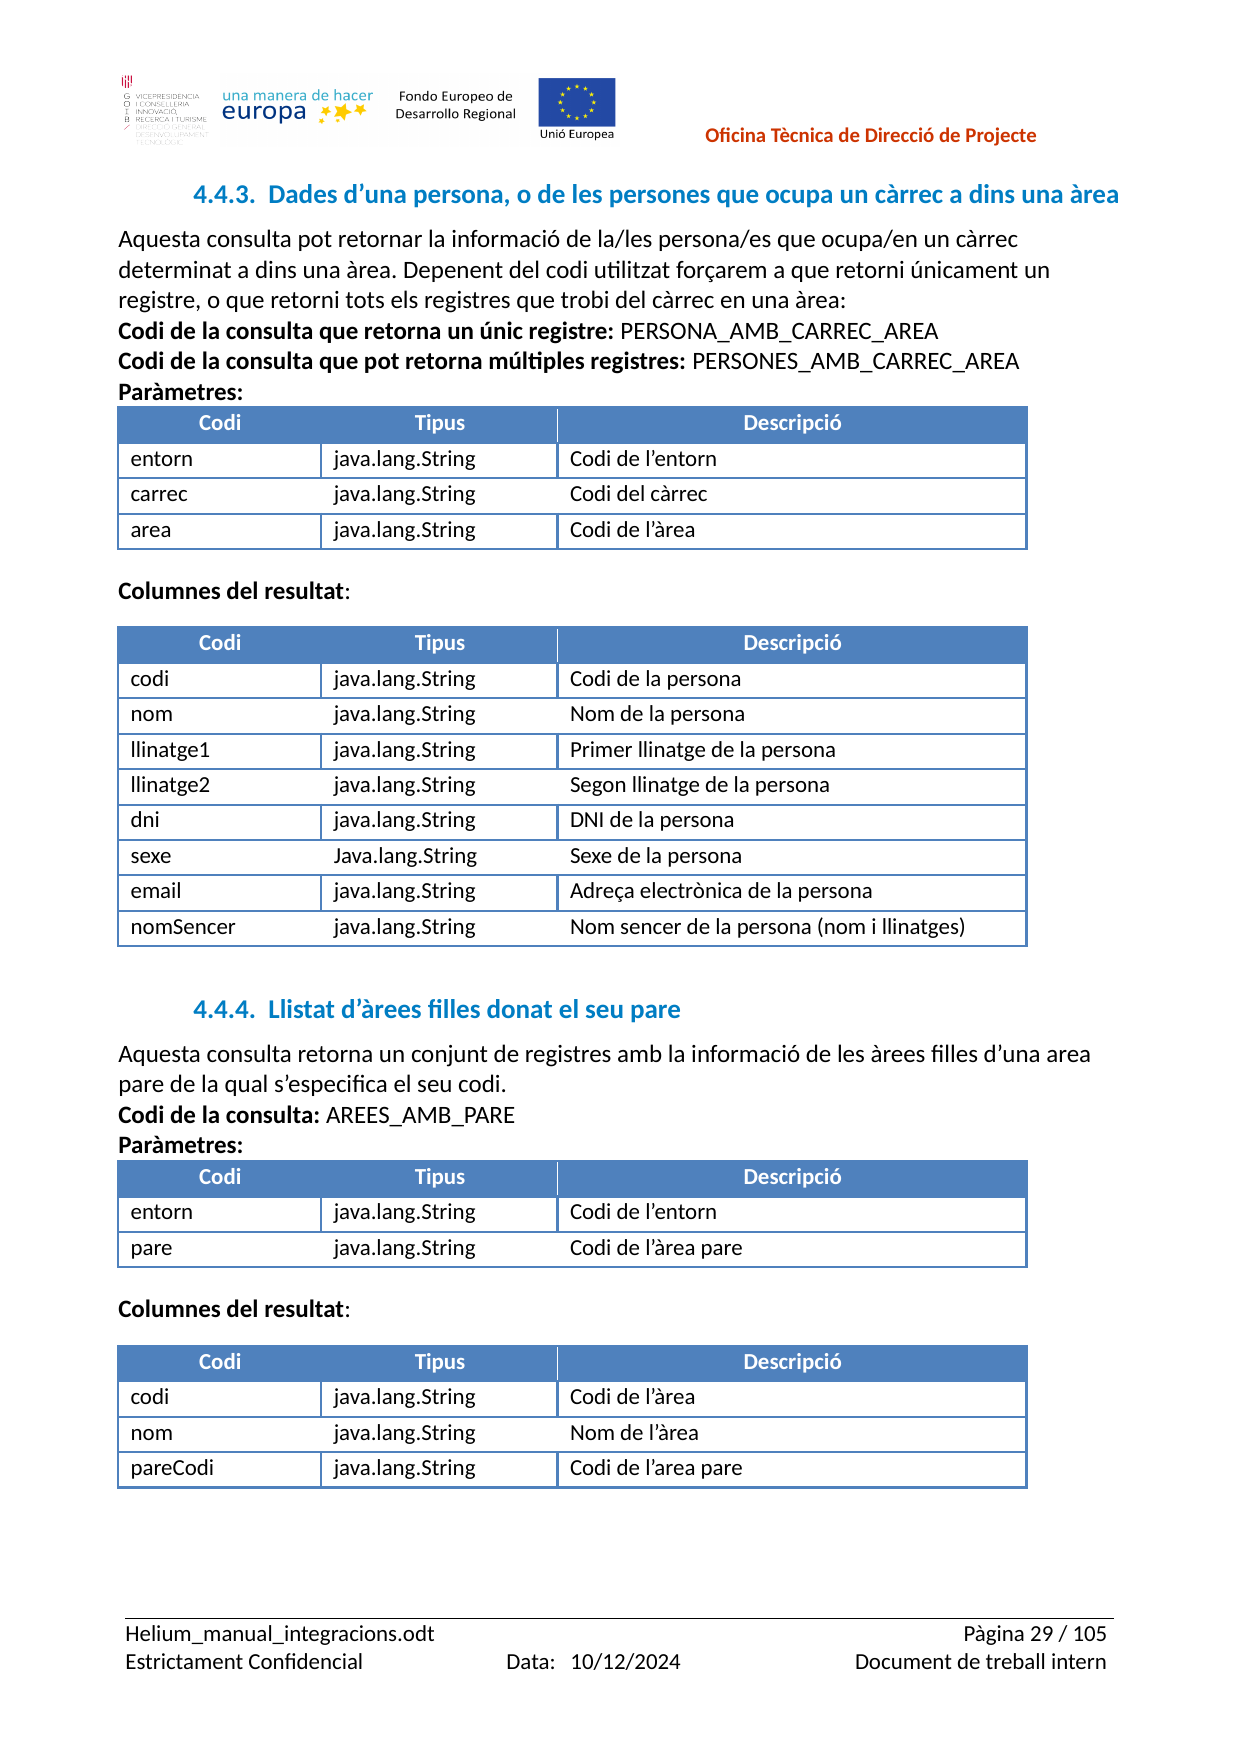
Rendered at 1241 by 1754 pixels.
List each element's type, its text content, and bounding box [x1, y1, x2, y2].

table_header Descripció [558, 409, 1025, 442]
table_cell Codi de l’àrea [559, 1382, 1025, 1416]
table_cell sexe [119, 841, 321, 874]
table_cell Sexe de la persona [558, 841, 1025, 874]
table_cell java.lang.String [322, 876, 556, 910]
subtitle Dades d’una persona, o de les persones que ocupa un càrrec a dins una àrea [193, 178, 1122, 211]
table_cell nom [119, 1418, 321, 1451]
text Columnes del resultat: [118, 1293, 1122, 1324]
table_cell dni [119, 806, 320, 839]
table_header Tipus [321, 629, 557, 662]
table_header Codi [119, 409, 321, 442]
text Codi de la consulta: AREES_AMB_PARE [118, 1099, 1122, 1129]
table_cell java.lang.String [322, 444, 556, 477]
table_cell nomSencer [119, 912, 321, 945]
table_header Tipus [321, 409, 557, 442]
table_cell Codi del càrrec [558, 479, 1025, 513]
table_cell nom [119, 699, 321, 733]
table_cell Adreça electrònica de la persona [559, 876, 1025, 910]
table_cell java.lang.String [322, 735, 556, 768]
table_cell entorn [119, 444, 320, 477]
subtitle Llistat d’àrees filles donat el seu pare [193, 992, 1122, 1025]
table_cell java.lang.String [321, 912, 557, 945]
table_cell carrec [119, 479, 321, 513]
table_cell java.lang.String [322, 515, 556, 548]
table_cell java.lang.String [322, 1198, 556, 1231]
table_cell Codi de l’entorn [559, 1198, 1025, 1231]
table_cell DNI de la persona [559, 806, 1025, 839]
table_cell Codi de l’area pare [559, 1453, 1025, 1486]
table_cell Codi de l’entorn [559, 444, 1025, 477]
table_cell java.lang.String [322, 664, 556, 697]
text Paràmetres: [118, 376, 1122, 406]
text Aquesta consulta pot retornar la informació de la/les persona/es que ocupa/en un càrrec determinat a dins una àrea. Depenent del codi utilitzat forçarem a que retorni únicament un registre, o que retorni tots els registres que trobi del càrrec en una àrea: [118, 223, 1122, 315]
table_cell java.lang.String [321, 699, 557, 733]
text Codi de la consulta que retorna un únic registre: PERSONA_AMB_CARREC_AREA Codi de la consulta que pot retorna múltiples registres: PERSONES_AMB_CARREC_AREA [118, 315, 1122, 376]
picture [118, 73, 213, 147]
table_cell codi [119, 1382, 320, 1416]
table_cell codi [119, 664, 320, 697]
table_cell Java.lang.String [321, 841, 557, 874]
table_cell Nom de la persona [558, 699, 1025, 733]
table_header Descripció [558, 629, 1025, 662]
table_header Codi [119, 1347, 321, 1380]
picture [219, 73, 621, 147]
table_cell llinatge1 [119, 735, 320, 768]
table_header Codi [119, 1162, 321, 1195]
table_header Tipus [321, 1162, 557, 1195]
text Paràmetres: [118, 1129, 1122, 1160]
table_header Descripció [558, 1347, 1025, 1380]
table_cell Nom sencer de la persona (nom i llinatges) [558, 912, 1025, 945]
table_cell Segon llinatge de la persona [558, 770, 1025, 803]
table_cell java.lang.String [322, 1382, 556, 1416]
table_header Codi [119, 629, 321, 662]
table_cell area [119, 515, 320, 548]
text Columnes del resultat: [118, 575, 1122, 606]
table_cell email [119, 876, 320, 910]
table_cell java.lang.String [322, 806, 556, 839]
table_cell Nom de l’àrea [558, 1418, 1025, 1451]
table_cell Codi de la persona [559, 664, 1025, 697]
table_cell java.lang.String [321, 1418, 557, 1451]
table_cell Primer llinatge de la persona [559, 735, 1025, 768]
table_cell java.lang.String [321, 479, 557, 513]
text Aquesta consulta retorna un conjunt de registres amb la informació de les àrees filles d’una area pare de la qual s’especifica el seu codi. [118, 1038, 1122, 1099]
table_cell pareCodi [119, 1453, 320, 1486]
table_cell java.lang.String [322, 1453, 556, 1486]
table_cell java.lang.String [321, 770, 557, 803]
table_cell Codi de l’àrea [559, 515, 1025, 548]
table_cell java.lang.String [321, 1233, 557, 1266]
table_header Descripció [558, 1162, 1025, 1195]
table_cell entorn [119, 1198, 320, 1231]
table_cell pare [119, 1233, 321, 1266]
table_header Tipus [321, 1347, 557, 1380]
table_cell Codi de l’àrea pare [558, 1233, 1025, 1266]
table_cell llinatge2 [119, 770, 321, 803]
